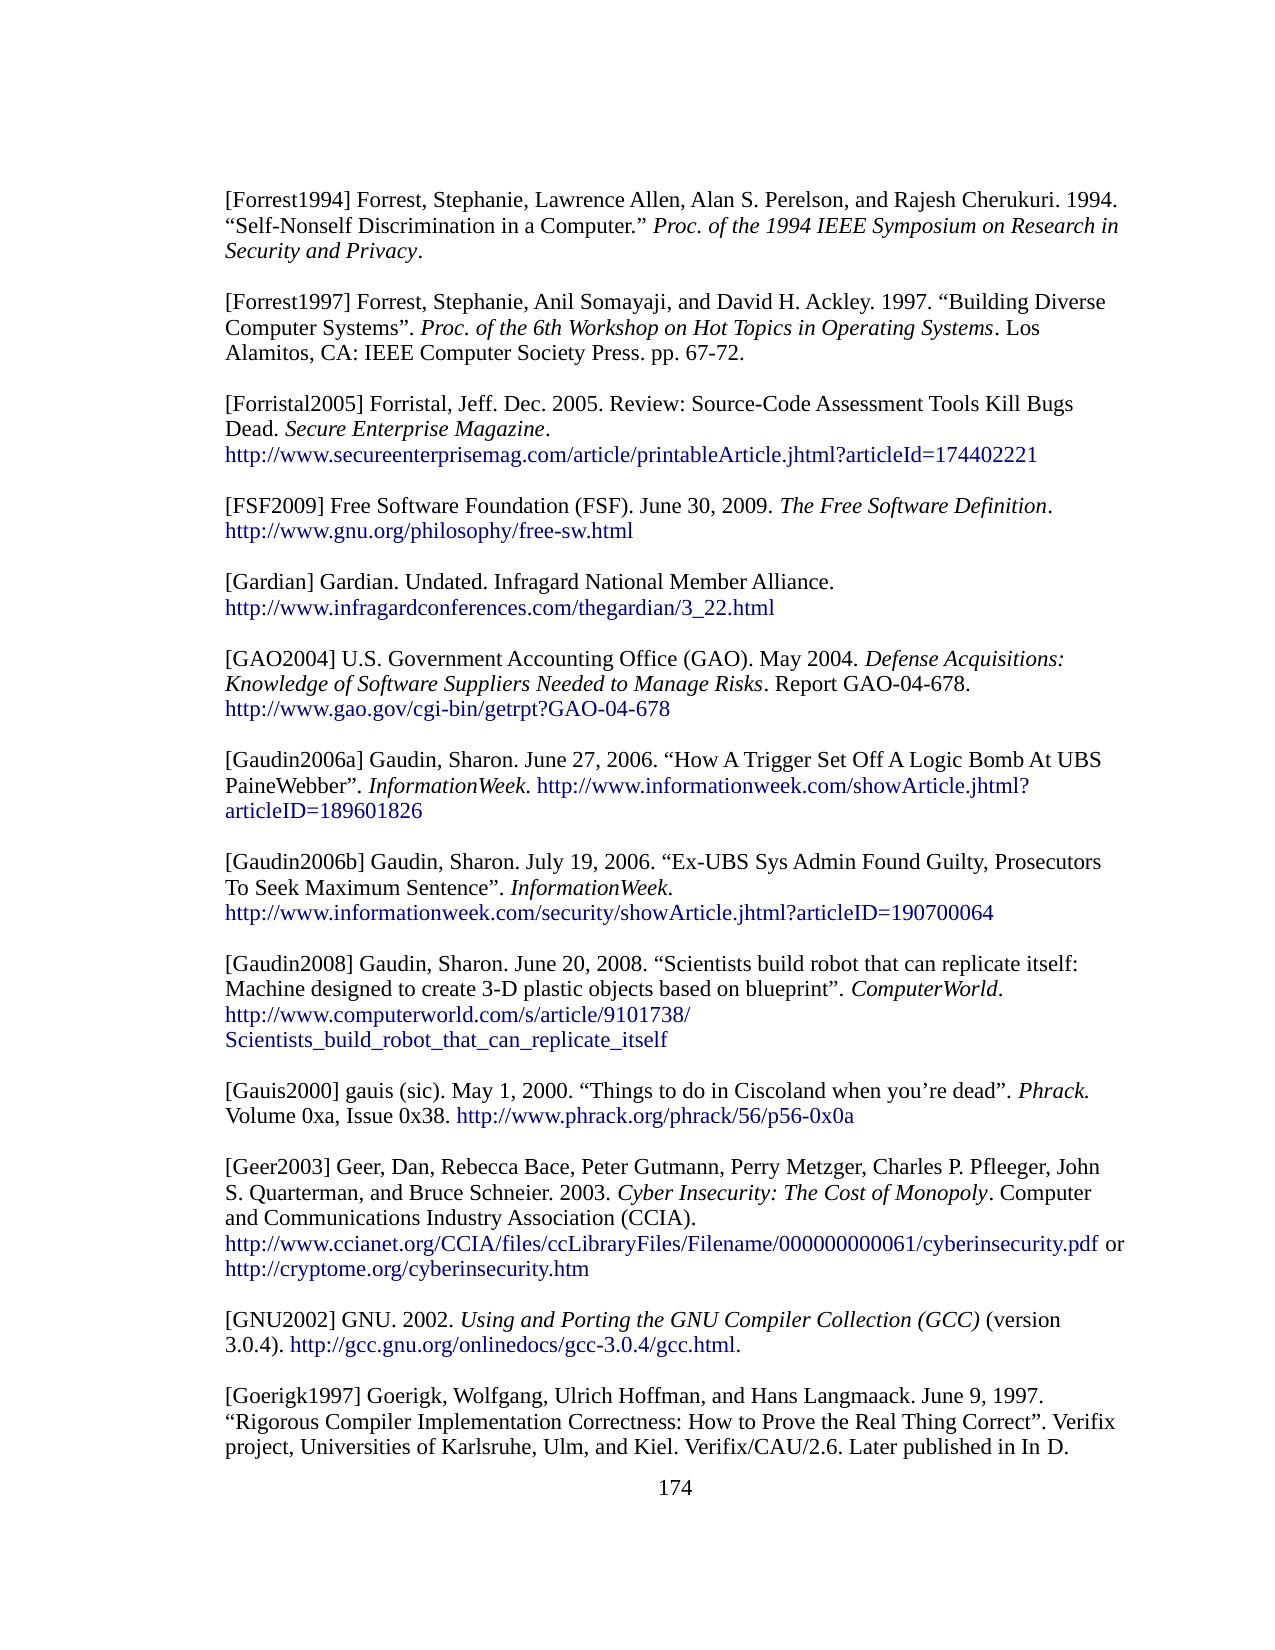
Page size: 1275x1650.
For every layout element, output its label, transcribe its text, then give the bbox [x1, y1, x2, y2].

text [Forrest1997] Forrest, Stephanie, Anil Somayaji, and David H. Ackley. 1997. “Building Diverse Computer Systems”. Proc. of the 6th Workshop on Hot Topics in Operating Systems. Los Alamitos, CA: IEEE Computer Society Press. pp. 67-72. [225, 289, 1125, 366]
text [Gaudin2006a] Gaudin, Sharon. June 27, 2006. “How A Trigger Set Off A Logic Bomb At UBS PaineWebber”. InformationWeek. http://www.informationweek.com/showArticle.jhtml?articleID=189601826 [225, 747, 1125, 823]
text [GNU2002] GNU. 2002. Using and Porting the GNU Compiler Collection (GCC) (version 3.0.4). http://gcc.gnu.org/onlinedocs/gcc-3.0.4/gcc.html. [225, 1307, 1125, 1358]
text [Goerigk1997] Goerigk, Wolfgang, Ulrich Hoffman, and Hans Langmaack. June 9, 1997. “Rigorous Compiler Implementation Correctness: How to Prove the Real Thing Correct”. Verifix project, Universities of Karlsruhe, Ulm, and Kiel. Verifix/CAU/2.6. Later published in In D. [225, 1383, 1125, 1459]
text [Forrest1994] Forrest, Stephanie, Lawrence Allen, Alan S. Perelson, and Rajesh Cherukuri. 1994. “Self-Nonself Discrimination in a Computer.” Proc. of the 1994 IEEE Symposium on Research in Security and Privacy. [225, 187, 1125, 264]
text [Gauis2000] gauis (sic). May 1, 2000. “Things to do in Ciscoland when you’re dead”. Phrack. Volume 0xa, Issue 0x38. http://www.phrack.org/phrack/56/p56-0x0a [225, 1078, 1125, 1129]
text [Gardian] Gardian. Undated. Infragard National Member Alliance. http://www.infragardconferences.com/thegardian/3_22.html [225, 569, 1125, 620]
text [Geer2003] Geer, Dan, Rebecca Bace, Peter Gutmann, Perry Metzger, Charles P. Pfleeger, John S. Quarterman, and Bruce Schneier. 2003. Cyber Insecurity: The Cost of Monopoly. Computer and Communications Industry Association (CCIA). http://www.ccianet.org/CCIA/files/ccLibraryFiles/Filename/000000000061/cyberinsecurity.pdf or http://cryptome.org/cyberinsecurity.htm [225, 1154, 1125, 1281]
text [Forristal2005] Forristal, Jeff. Dec. 2005. Review: Source-Code Assessment Tools Kill Bugs Dead. Secure Enterprise Magazine. http://www.secureenterprisemag.com/article/printableArticle.jhtml?articleId=174402221 [225, 391, 1125, 467]
text [Gaudin2008] Gaudin, Sharon. June 20, 2008. “Scientists build robot that can replicate itself: Machine designed to create 3-D plastic objects based on blueprint”. ComputerWorld. http://www.computerworld.com/s/article/9101738/ Scientists_build_robot_that_can_replicate_itself [225, 951, 1125, 1052]
text [GAO2004] U.S. Government Accounting Office (GAO). May 2004. Defense Acquisitions: Knowledge of Software Suppliers Needed to Manage Risks. Report GAO-04-678. http://www.gao.gov/cgi-bin/getrpt?GAO-04-678 [225, 646, 1125, 722]
text [Gaudin2006b] Gaudin, Sharon. July 19, 2006. “Ex-UBS Sys Admin Found Guilty, Prosecutors To Seek Maximum Sentence”. InformationWeek. http://www.informationweek.com/security/showArticle.jhtml?articleID=190700064 [225, 849, 1125, 925]
text [FSF2009] Free Software Foundation (FSF). June 30, 2009. The Free Software Definition. http://www.gnu.org/philosophy/free-sw.html [225, 493, 1125, 544]
